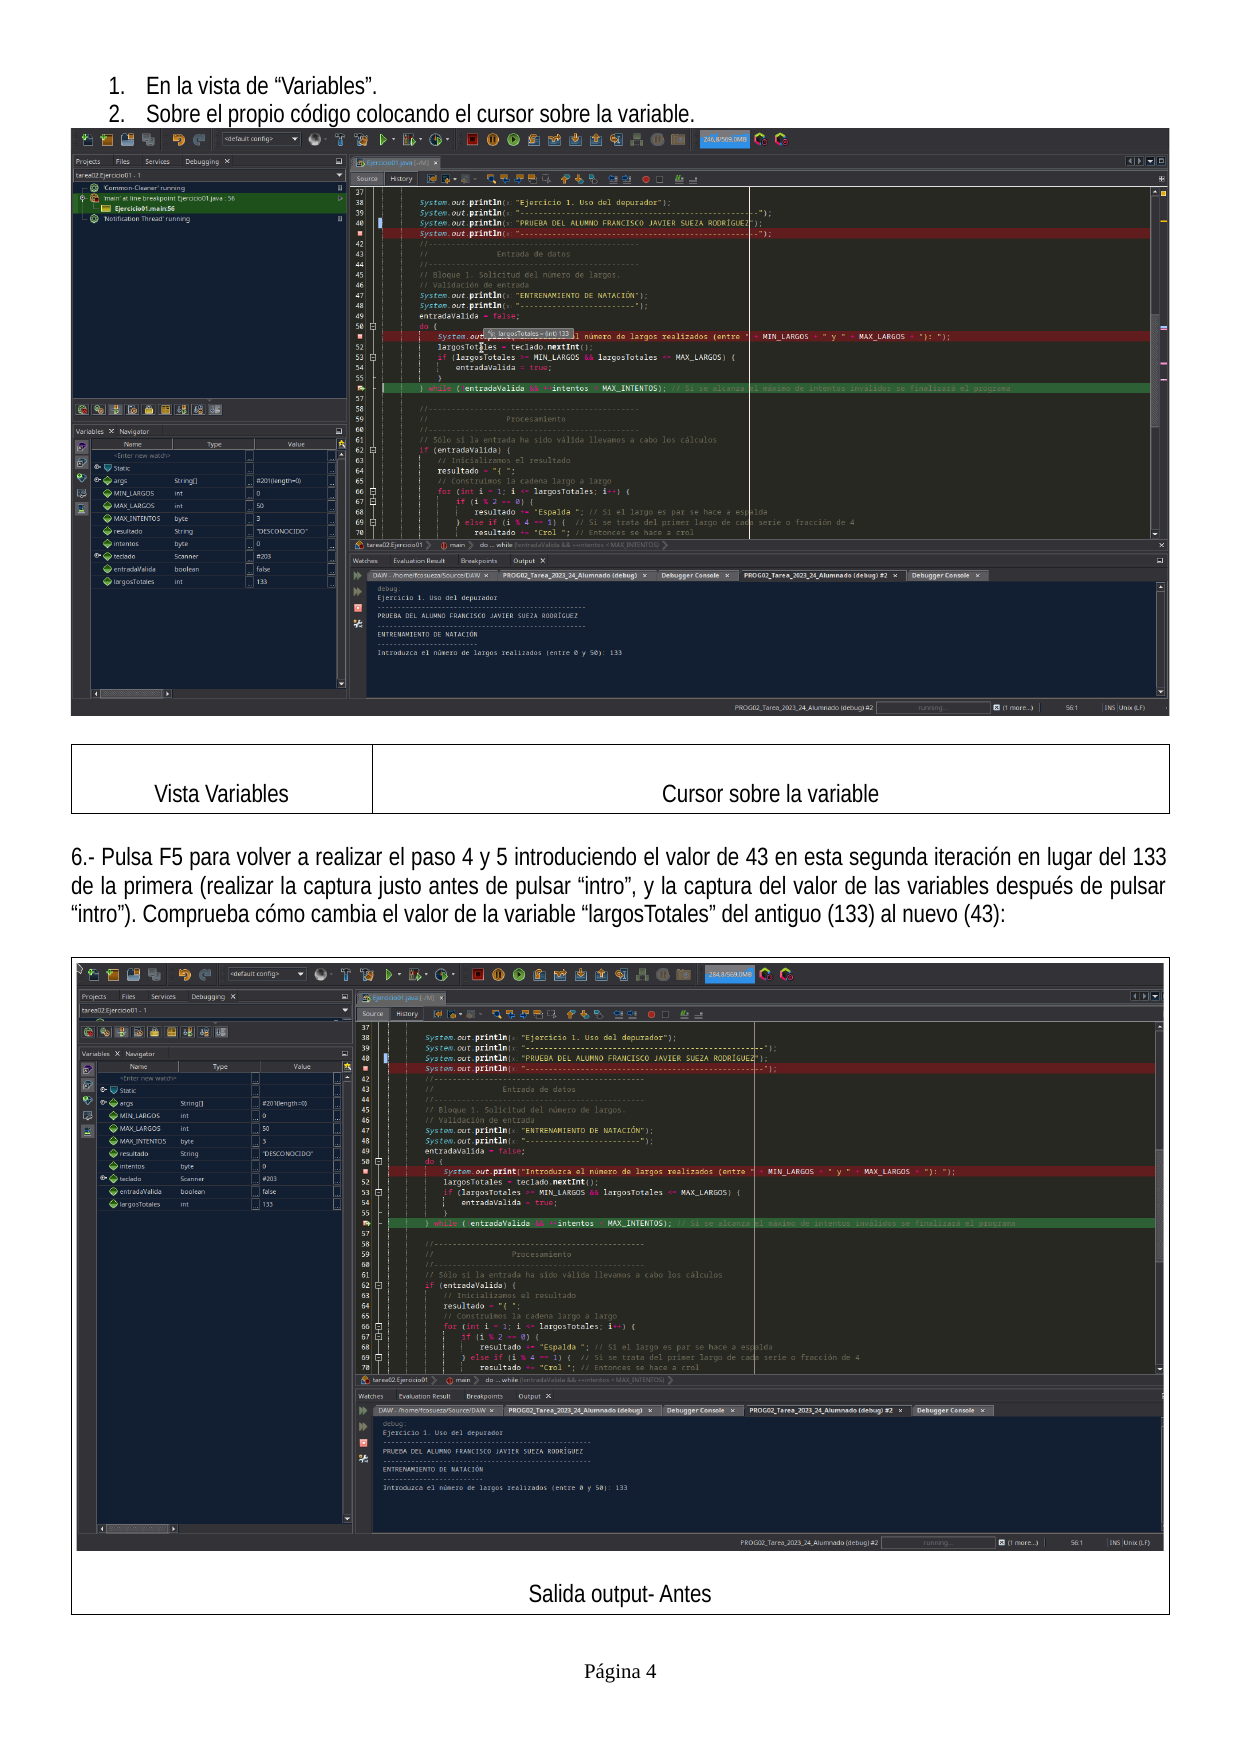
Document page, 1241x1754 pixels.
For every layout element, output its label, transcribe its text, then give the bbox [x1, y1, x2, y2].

list Sobre el propio código colocando el cursor sobre la variable. [108, 99, 1169, 128]
list En la vista de “Variables”. [108, 71, 1169, 99]
table_header Salida output- Antes [72, 958, 1169, 1614]
picture [70, 128, 1170, 716]
table_header Cursor sobre la variable [373, 745, 1169, 813]
picture [76, 963, 1164, 1551]
table_header Vista Variables [72, 745, 372, 813]
text 6.- Pulsa F5 para volver a realizar el paso 4 y 5 introduciendo el valor de 43 en esta segunda iteración en lugar del 133 de la primera (realizar la captura justo antes de pulsar “intro”, y la captura del valor de las variables después de pulsar “intro”). Comprueba cómo cambia el valor de la variable “largosTotales” del antiguo (133) al nuevo (43): [71, 842, 1169, 928]
